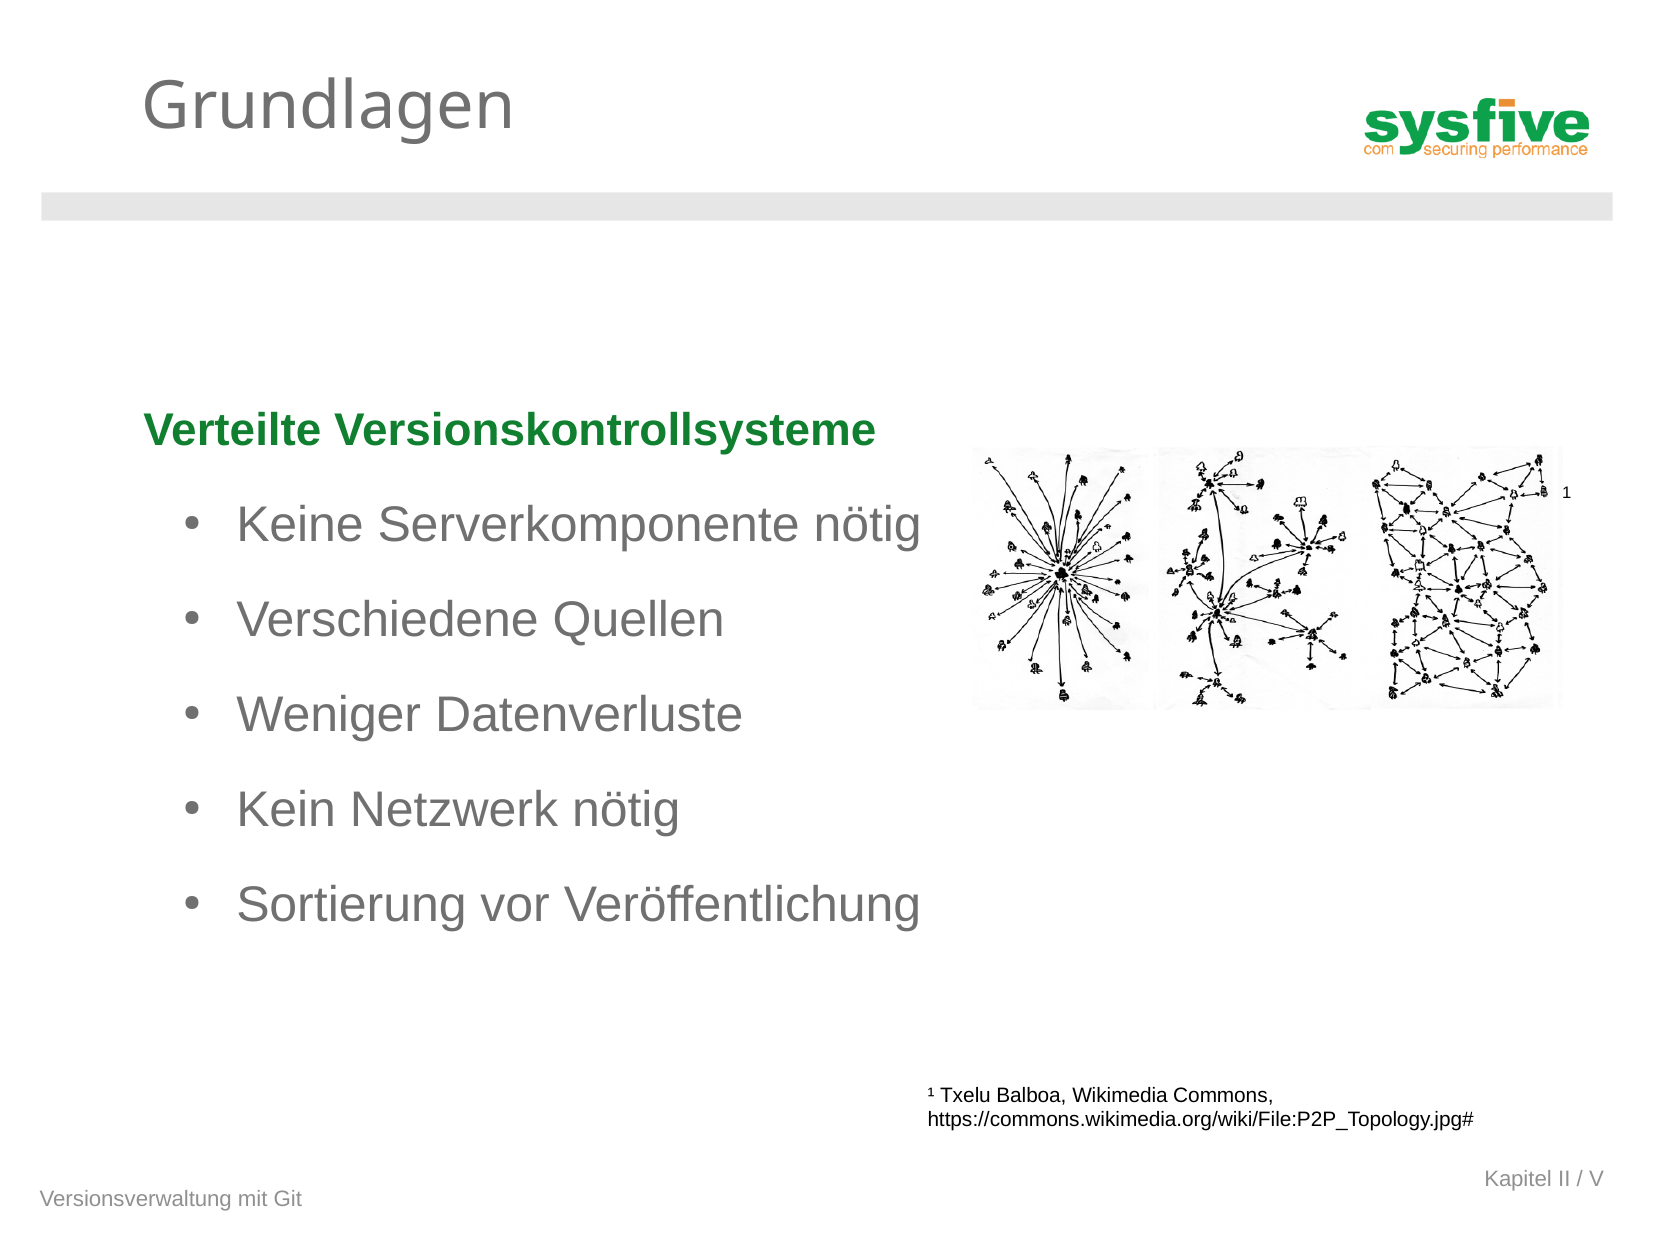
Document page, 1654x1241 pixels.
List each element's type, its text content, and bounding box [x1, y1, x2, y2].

picture [1364, 98, 1589, 158]
list Keine Serverkomponente nötig Verschiedene Quellen Weniger Datenverluste Kein Netzwerk nötig Sortierung vor Veröffentlichung [165, 496, 1276, 1111]
text_box 1 [1563, 477, 1577, 508]
text_box ¹ Txelu Balboa, Wikimedia Commons, https://commons.wikimedia.org/wiki/File:P2P_Topology.jpg# [912, 1080, 1654, 1134]
picture [956, 439, 1563, 715]
text_box [41, 192, 1613, 221]
text_box Versionsverwaltung mit Git [11, 1181, 331, 1217]
text_box Kapitel II / V [1458, 1139, 1630, 1218]
title Verteilte Versionskontrollsysteme [143, 386, 1100, 473]
title Grundlagen [141, 59, 1099, 146]
